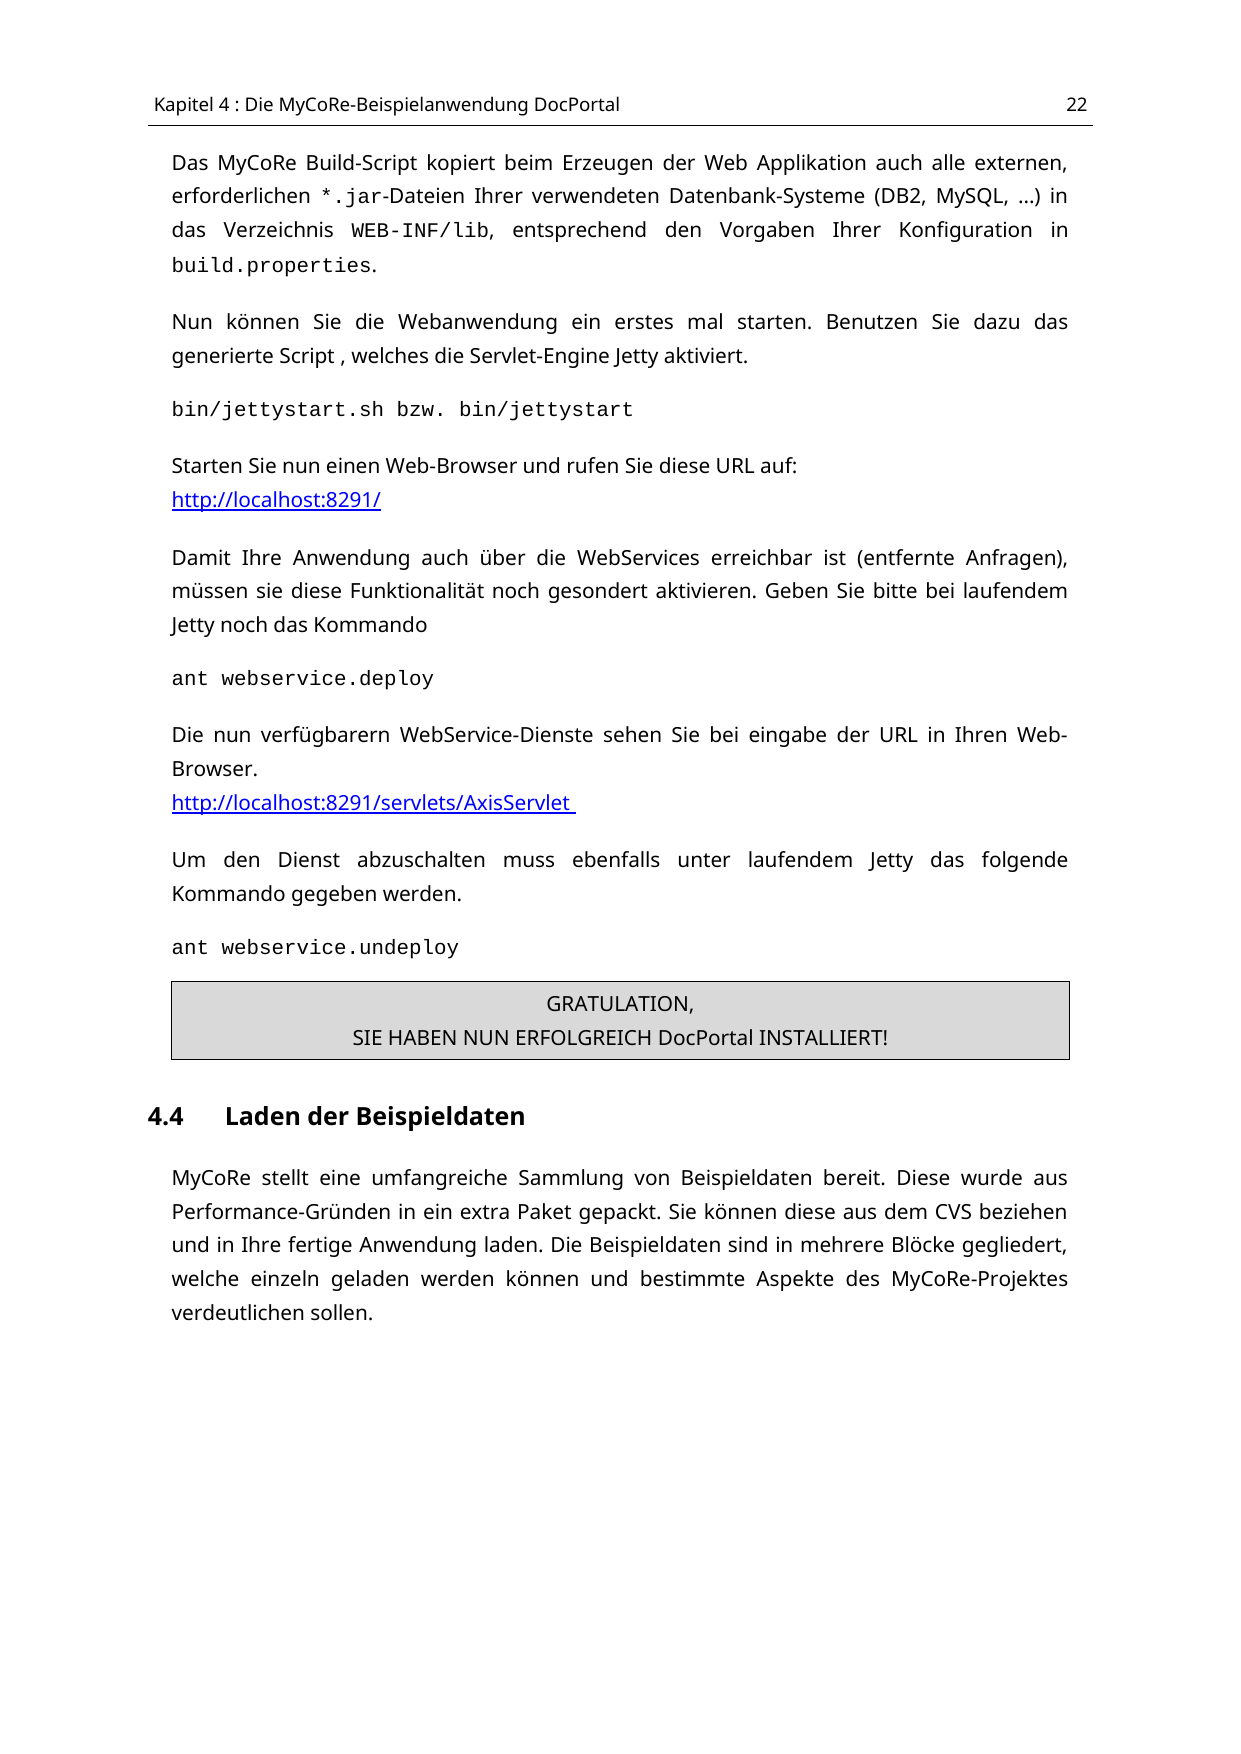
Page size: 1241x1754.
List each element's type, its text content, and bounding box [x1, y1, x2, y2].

text Nun können Sie die Webanwendung ein erstes mal starten. Benutzen Sie dazu das generierte Script , welches die Servlet-Engine Jetty aktiviert. [171, 307, 1069, 369]
text Das MyCoRe Build-Script kopiert beim Erzeugen der Web Applikation auch alle externen, erforderlichen *.jar-Dateien Ihrer verwendeten Datenbank-Systeme (DB2, MySQL, ...) in das Verzeichnis WEB-INF/lib, entsprechend den Vorgaben Ihrer Konfiguration in build.properties. [171, 148, 1069, 278]
text bin/jettystart.sh bzw. bin/jettystart [171, 399, 1069, 422]
text ant webservice.deploy [171, 668, 1069, 691]
text MyCoRe stellt eine umfangreiche Sammlung von Beispieldaten bereit. Diese wurde aus Performance-Gründen in ein extra Paket gepackt. Sie können diese aus dem CVS beziehen und in Ihre fertige Anwendung laden. Die Beispieldaten sind in mehrere Blöcke gegliedert, welche einzeln geladen werden können und bestimmte Aspekte des MyCoRe-Projektes verdeutlichen sollen. [171, 1163, 1069, 1327]
text Um den Dienst abzuschalten muss ebenfalls unter laufendem Jetty das folgende Kommando gegeben werden. [171, 846, 1069, 908]
text Damit Ihre Anwendung auch über die WebServices erreichbar ist (entfernte Anfragen), müssen sie diese Funktionalität noch gesondert aktivieren. Geben Sie bitte bei laufendem Jetty noch das Kommando [171, 543, 1069, 639]
text GRATULATION, SIE HABEN NUN ERFOLGREICH DocPortal INSTALLIERT! [172, 982, 1069, 1059]
text Starten Sie nun einen Web-Browser und rufen Sie diese URL auf: http://localhost:8291/ [171, 451, 1069, 513]
text Die nun verfügbarern WebService-Dienste sehen Sie bei eingabe der URL in Ihren Web-Browser. http://localhost:8291/servlets/AxisServlet [171, 721, 1069, 816]
text ant webservice.undeploy [171, 937, 1069, 960]
subtitle Laden der Beispieldaten [148, 1099, 1092, 1133]
